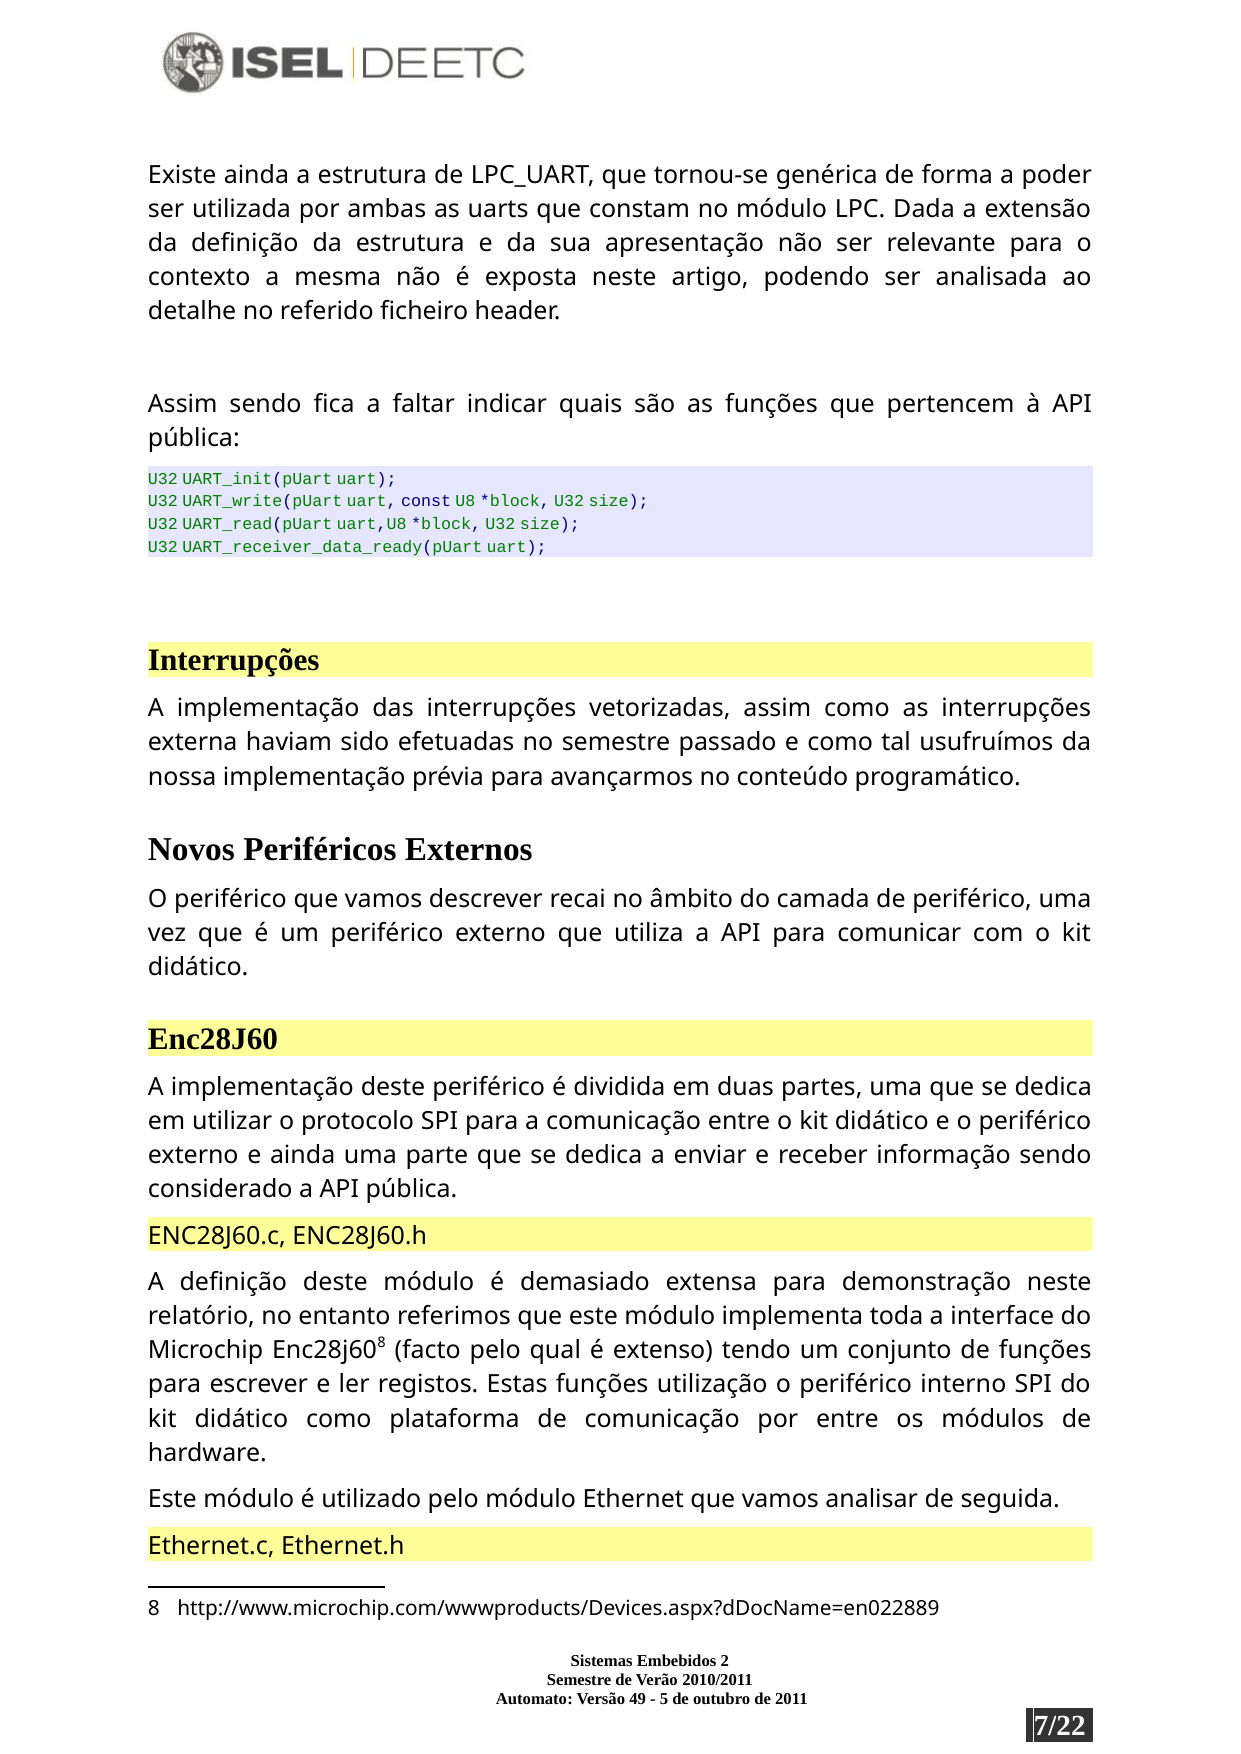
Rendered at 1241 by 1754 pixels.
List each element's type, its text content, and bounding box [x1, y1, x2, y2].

text Assim sendo fica a faltar indicar quais são as funções que pertencem à API pública: [148, 386, 1093, 454]
text Este módulo é utilizado pelo módulo Ethernet que vamos analisar de seguida. [148, 1481, 1093, 1515]
text Existe ainda a estrutura de LPC_UART, que tornou-se genérica de forma a poder ser utilizada por ambas as uarts que constam no módulo LPC. Dada a extensão da definição da estrutura e da sua apresentação não ser relevante para o contexto a mesma não é exposta neste artigo, podendo ser analisada ao detalhe no referido ficheiro header. [148, 156, 1093, 327]
text A implementação das interrupções vetorizadas, assim como as interrupções externa haviam sido efetuadas no semestre passado e como tal usufruímos da nossa implementação prévia para avançarmos no conteúdo programático. [148, 690, 1093, 792]
text U32 UART_init(pUart uart); U32 UART_write(pUart uart, const U8 *block, U32 size); U32 UART_read(pUart uart,U8 *block, U32 size); U32 UART_receiver_data_ready(pUart uart); [148, 466, 1093, 557]
text Ethernet.c, Ethernet.h [148, 1527, 1093, 1561]
subtitle Novos Periféricos Externos [148, 830, 1093, 868]
text http://www.microchip.com/wwwproducts/Devices.aspx?dDocName=en022889 [148, 1593, 1093, 1621]
picture [153, 17, 555, 118]
text A implementação deste periférico é dividida em duas partes, uma que se dedica em utilizar o protocolo SPI para a comunicação entre o kit didático e o periférico externo e ainda uma parte que se dedica a enviar e receber informação sendo considerado a API pública. [148, 1069, 1093, 1205]
text ENC28J60.c, ENC28J60.h [148, 1217, 1093, 1251]
text O periférico que vamos descrever recai no âmbito do camada de periférico, uma vez que é um periférico externo que utiliza a API para comunicar com o kit didático. [148, 881, 1093, 983]
text A definição deste módulo é demasiado extensa para demonstração neste relatório, no entanto referimos que este módulo implementa toda a interface do Microchip Enc28j60 (facto pelo qual é extenso) tendo um conjunto de funções para escrever e ler registos. Estas funções utilização o periférico interno SPI do kit didático como plataforma de comunicação por entre os módulos de hardware. [148, 1264, 1093, 1468]
subtitle Enc28J60 [148, 1020, 1093, 1056]
subtitle Interrupções [148, 642, 1093, 677]
